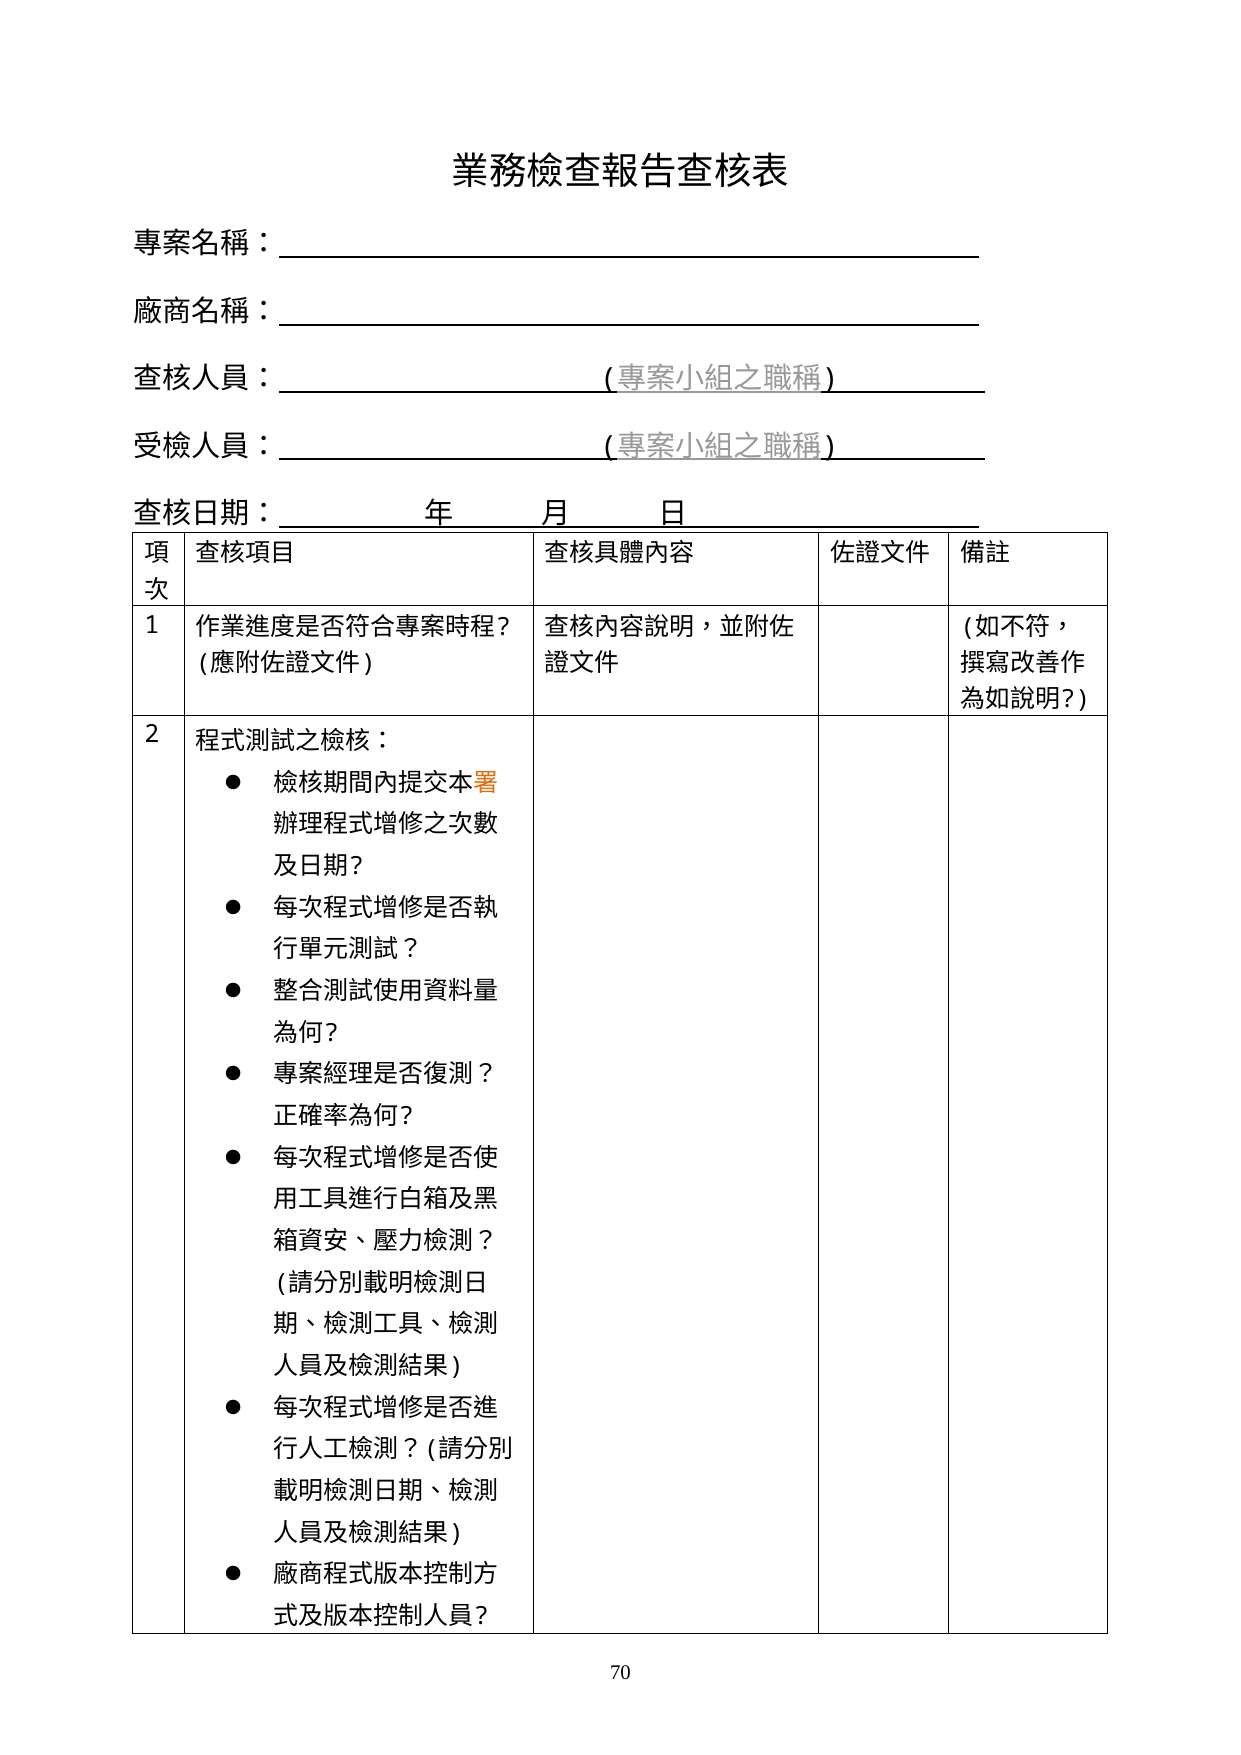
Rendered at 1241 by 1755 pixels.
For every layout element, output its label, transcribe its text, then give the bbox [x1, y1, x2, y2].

table_cell [534, 716, 818, 1633]
table_cell 1 [133, 606, 184, 715]
table_cell (如不符，撰寫改善作為如說明?) [949, 606, 1107, 715]
table_header 項次 [133, 533, 184, 605]
table_cell 作業進度是否符合專案時程? (應附佐證文件) [185, 606, 533, 715]
table_cell 2 [133, 716, 184, 1633]
text 專案名稱： [133, 220, 1107, 262]
table_cell [819, 716, 948, 1633]
table_header 查核項目 [185, 533, 533, 605]
table_cell [949, 716, 1107, 1633]
text 受檢人員： (專案小組之職稱) [133, 422, 1107, 464]
table_header 備註 [949, 533, 1107, 605]
text 廠商名稱： [133, 287, 1107, 330]
text 查核人員： (專案小組之職稱) [133, 355, 1107, 397]
text 業務檢查報告查核表 [133, 141, 1107, 195]
table_cell 程式測試之檢核： 檢核期間內提交本署辦理程式增修之次數及日期? 每次程式增修是否執行單元測試？ 整合測試使用資料量為何? 專案經理是否復測？正確率為何? 每次程式增修是否使用工具進行白箱及黑箱資安、壓力檢測？(請分別載明檢測日期、檢測工具、檢測人員及檢測結果) 每次程式增修是否進行人工檢測？(請分別載明檢測日期、檢測人員及檢測結果) 廠商程式版本控制方式及版本控制人員? [185, 716, 533, 1633]
text 查核日期： 年 月 日 [133, 489, 1107, 532]
table_cell [819, 606, 948, 715]
table_header 佐證文件 [819, 533, 948, 605]
table_header 查核具體內容 [534, 533, 818, 605]
table_cell 查核內容說明，並附佐證文件 [534, 606, 818, 715]
